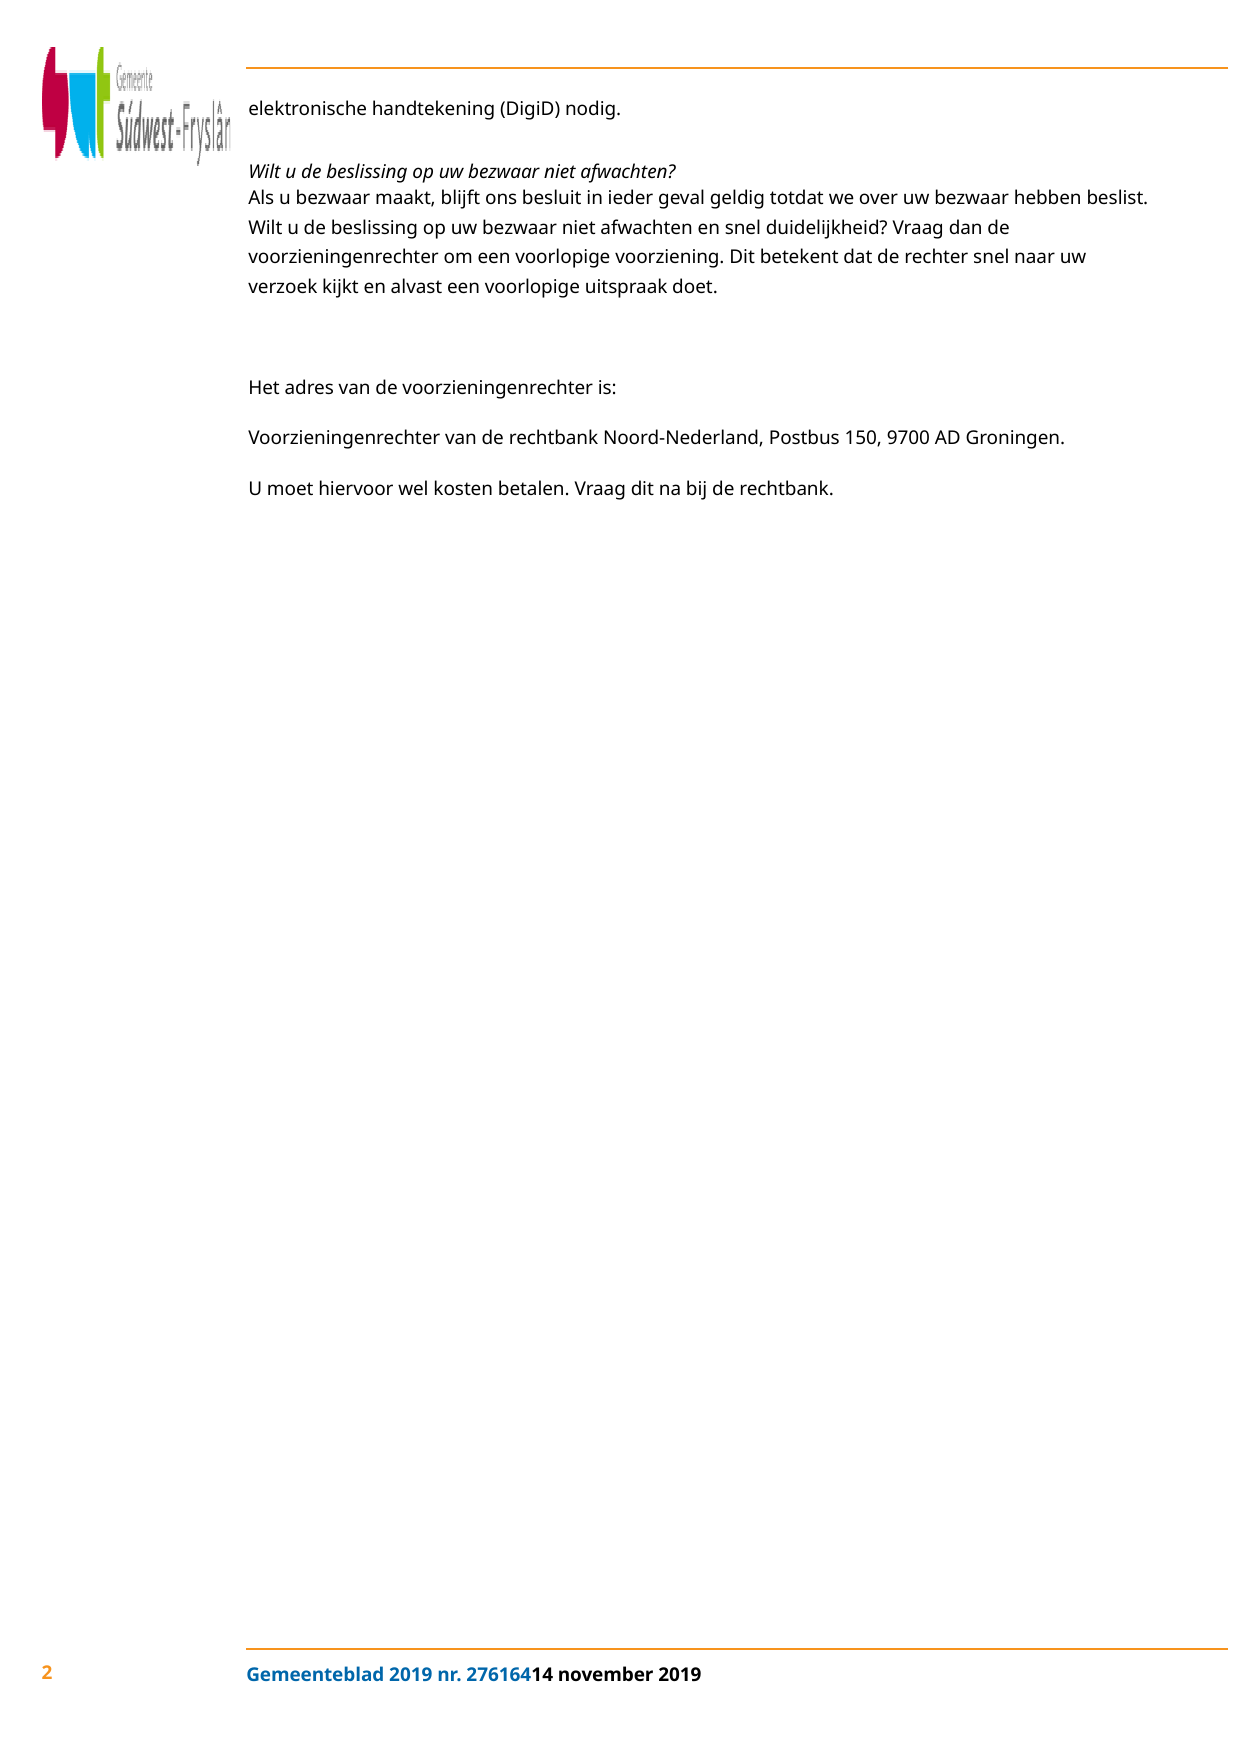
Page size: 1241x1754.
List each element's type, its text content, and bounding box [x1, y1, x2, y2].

text Voorzieningenrechter van de rechtbank Noord-Nederland, Postbus 150, 9700 AD Groningen. [248, 424, 1152, 450]
picture [41, 47, 231, 172]
text Het adres van de voorzieningenrechter is: [248, 374, 1152, 400]
text elektronische handtekening (DigiD) nodig. [248, 95, 1152, 121]
text Wilt u de beslissing op uw bezwaar niet afwachten? [248, 159, 1152, 184]
text U moet hiervoor wel kosten betalen. Vraag dit na bij de rechtbank. [248, 475, 1152, 501]
text Als u bezwaar maakt, blijft ons besluit in ieder geval geldig totdat we over uw bezwaar hebben beslist. Wilt u de beslissing op uw bezwaar niet afwachten en snel duidelijkheid? Vraag dan de voorzieningenrechter om een voorlopige voorziening. Dit betekent dat de rechter snel naar uw verzoek kijkt en alvast een voorlopige uitspraak doet. [248, 184, 1152, 299]
